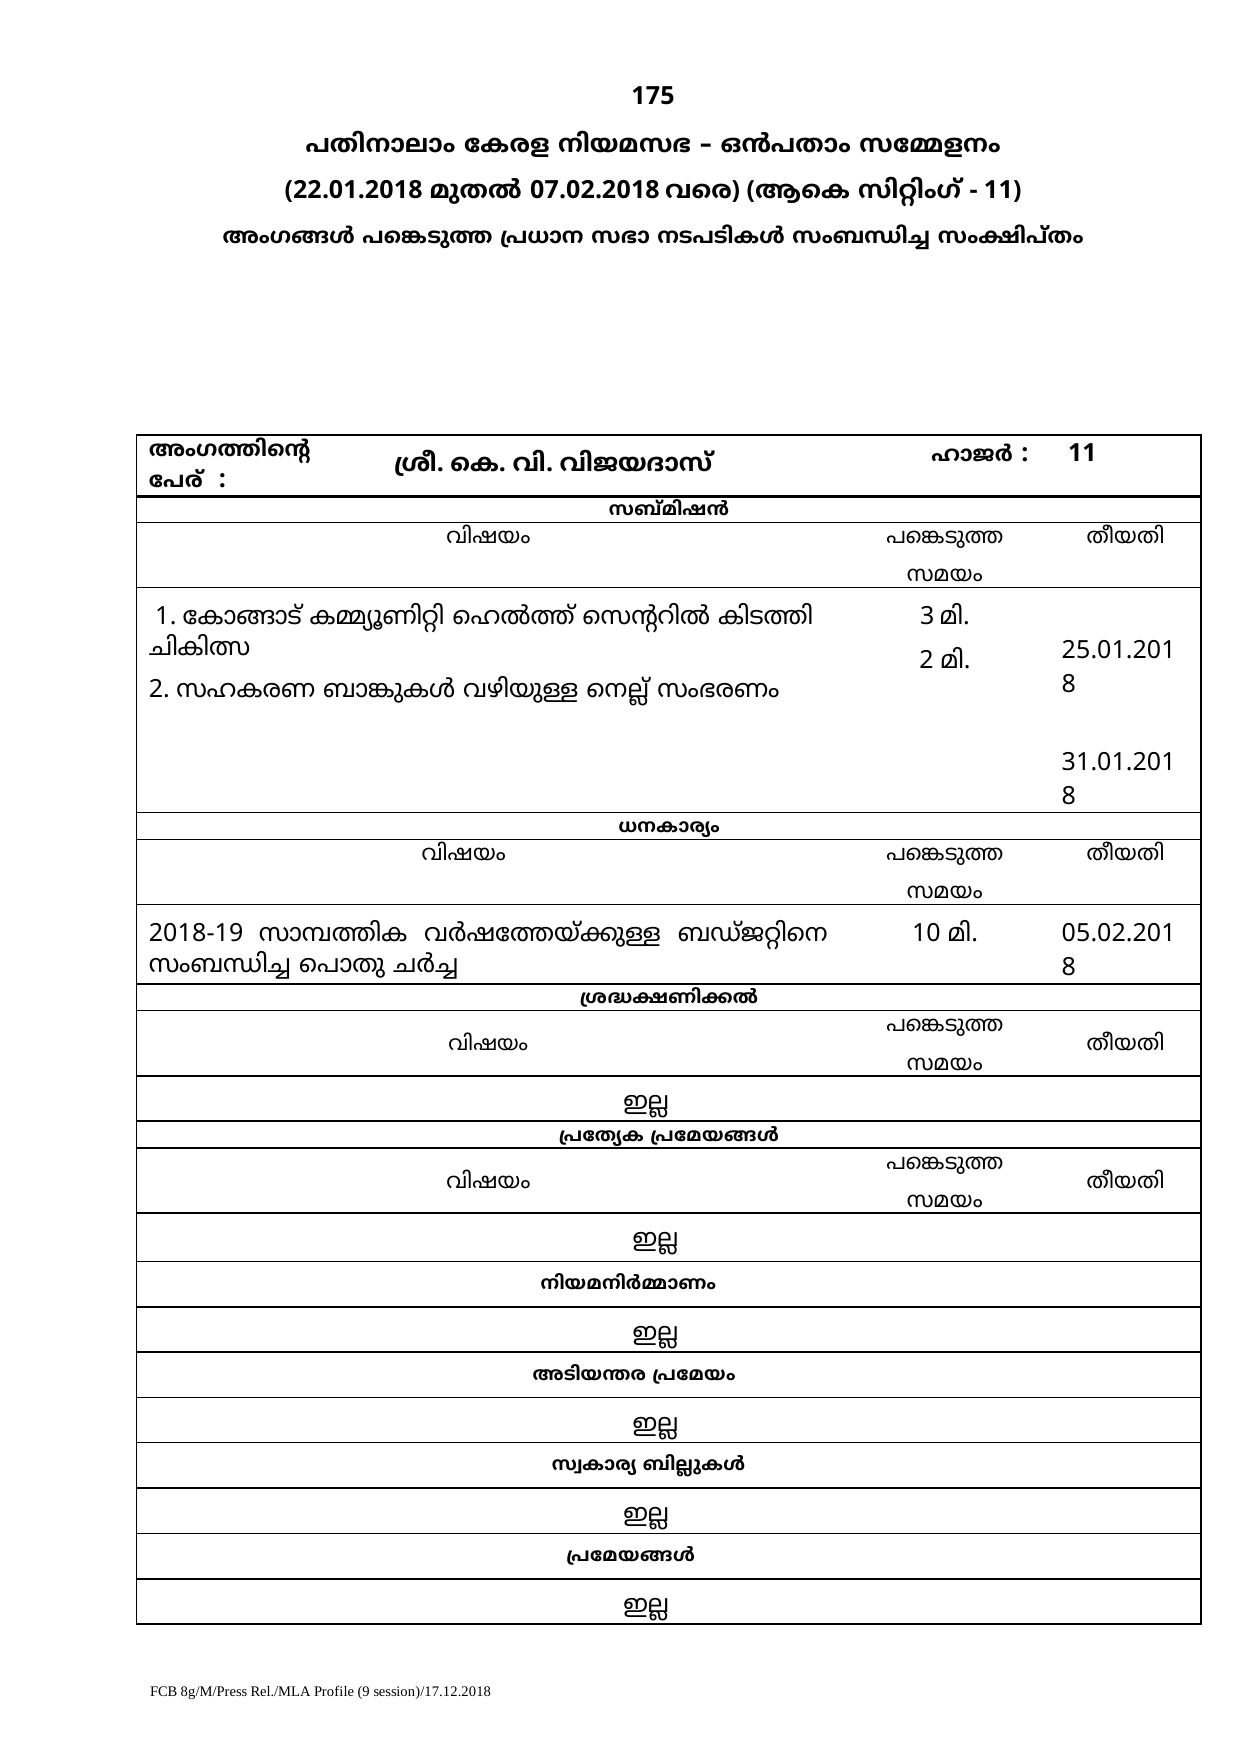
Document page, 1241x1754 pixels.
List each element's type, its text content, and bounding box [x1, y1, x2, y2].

table_cell പ്രമേയങ്ങള്‍ [137, 1534, 840, 1578]
table_cell ധനകാര്യം [137, 813, 1200, 838]
table_header 11 [1056, 436, 1200, 495]
table_cell [1050, 1353, 1200, 1397]
table_cell 25.01.2018 31.01.2018 [1050, 588, 1200, 812]
table_cell [840, 1353, 1049, 1397]
table_cell വിഷയം [137, 523, 840, 587]
table_cell [840, 1489, 1049, 1532]
table_cell സ്വകാര്യ ബില്ലുകള്‍ [137, 1443, 840, 1487]
table_header അംഗത്തിന്റെ പേര് : [137, 436, 382, 495]
table_cell [1050, 1398, 1200, 1442]
table_cell തീയതി [1050, 1149, 1200, 1212]
table_cell തീയതി [1050, 1011, 1200, 1075]
table_cell ഇല്ല [137, 1308, 840, 1351]
table_cell ശ്രദ്ധക്ഷണിക്കല്‍ [137, 985, 1200, 1010]
table_cell [840, 1077, 1049, 1120]
table_cell പങ്കെടുത്ത സമയം [840, 1011, 1049, 1075]
table_cell [840, 1214, 1049, 1261]
table_cell നിയമനിര്‍മ്മാണം [137, 1262, 840, 1306]
table_cell [1050, 1489, 1200, 1532]
table_cell സബ്മിഷന്‍ [137, 498, 1200, 522]
table_cell പങ്കെടുത്ത സമയം [840, 1149, 1049, 1212]
table_cell 1. കോങ്ങാട് കമ്മ്യൂണിറ്റി ഹെല്‍ത്ത് സെന്ററില്‍ കിടത്തി ചികിത്സ 2. സഹകരണ ബാങ്കുകള്‍ വഴിയുള്ള നെല്ല് സംഭരണം [137, 588, 840, 812]
table_cell [1050, 1308, 1200, 1351]
table_cell അടിയന്തര പ്രമേയം [137, 1353, 840, 1397]
table_cell [1050, 1580, 1200, 1623]
table_cell [1050, 1262, 1200, 1306]
table_cell 10 മി. [840, 905, 1049, 983]
table_cell [840, 1262, 1049, 1306]
table_cell വിഷയം [137, 1011, 840, 1075]
table_header ശ്രീ. കെ. വി. വിജയദാസ് [382, 436, 919, 495]
table_cell പങ്കെടുത്ത സമയം [840, 840, 1049, 904]
table_cell [840, 1443, 1049, 1487]
table_cell [840, 1534, 1049, 1578]
table_cell തീയതി [1050, 523, 1200, 587]
table_cell 05.02.2018 [1050, 905, 1200, 983]
table_cell 3മി. 2 മി. [840, 588, 1049, 812]
table_cell പ്രത്യേക പ്രമേയങ്ങള്‍ [137, 1122, 1200, 1147]
table_header ഹാജര്‍ : [919, 436, 1056, 495]
table_cell [840, 1580, 1049, 1623]
table_cell വിഷയം [137, 840, 840, 904]
table_cell ഇല്ല [137, 1398, 840, 1442]
table_cell ഇല്ല [137, 1077, 840, 1120]
table_cell [840, 1308, 1049, 1351]
table_cell [1050, 1077, 1200, 1120]
table_cell [1050, 1534, 1200, 1578]
table_cell [840, 1398, 1049, 1442]
table_cell ഇല്ല [137, 1489, 840, 1532]
table_cell ഇല്ല [137, 1214, 840, 1261]
table_cell വിഷയം [137, 1149, 840, 1212]
table_cell തീയതി [1050, 840, 1200, 904]
table_cell [1050, 1214, 1200, 1261]
table_cell പങ്കെടുത്ത സമയം [840, 523, 1049, 587]
table_cell [1050, 1443, 1200, 1487]
table_cell ഇല്ല [137, 1580, 840, 1623]
table_cell 2018-19 സാമ്പത്തിക വര്‍ഷത്തേയ്ക്കുള്ള ബഡ്ജറ്റിനെ സംബന്ധിച്ച പൊതു ചര്‍ച്ച [137, 905, 840, 983]
